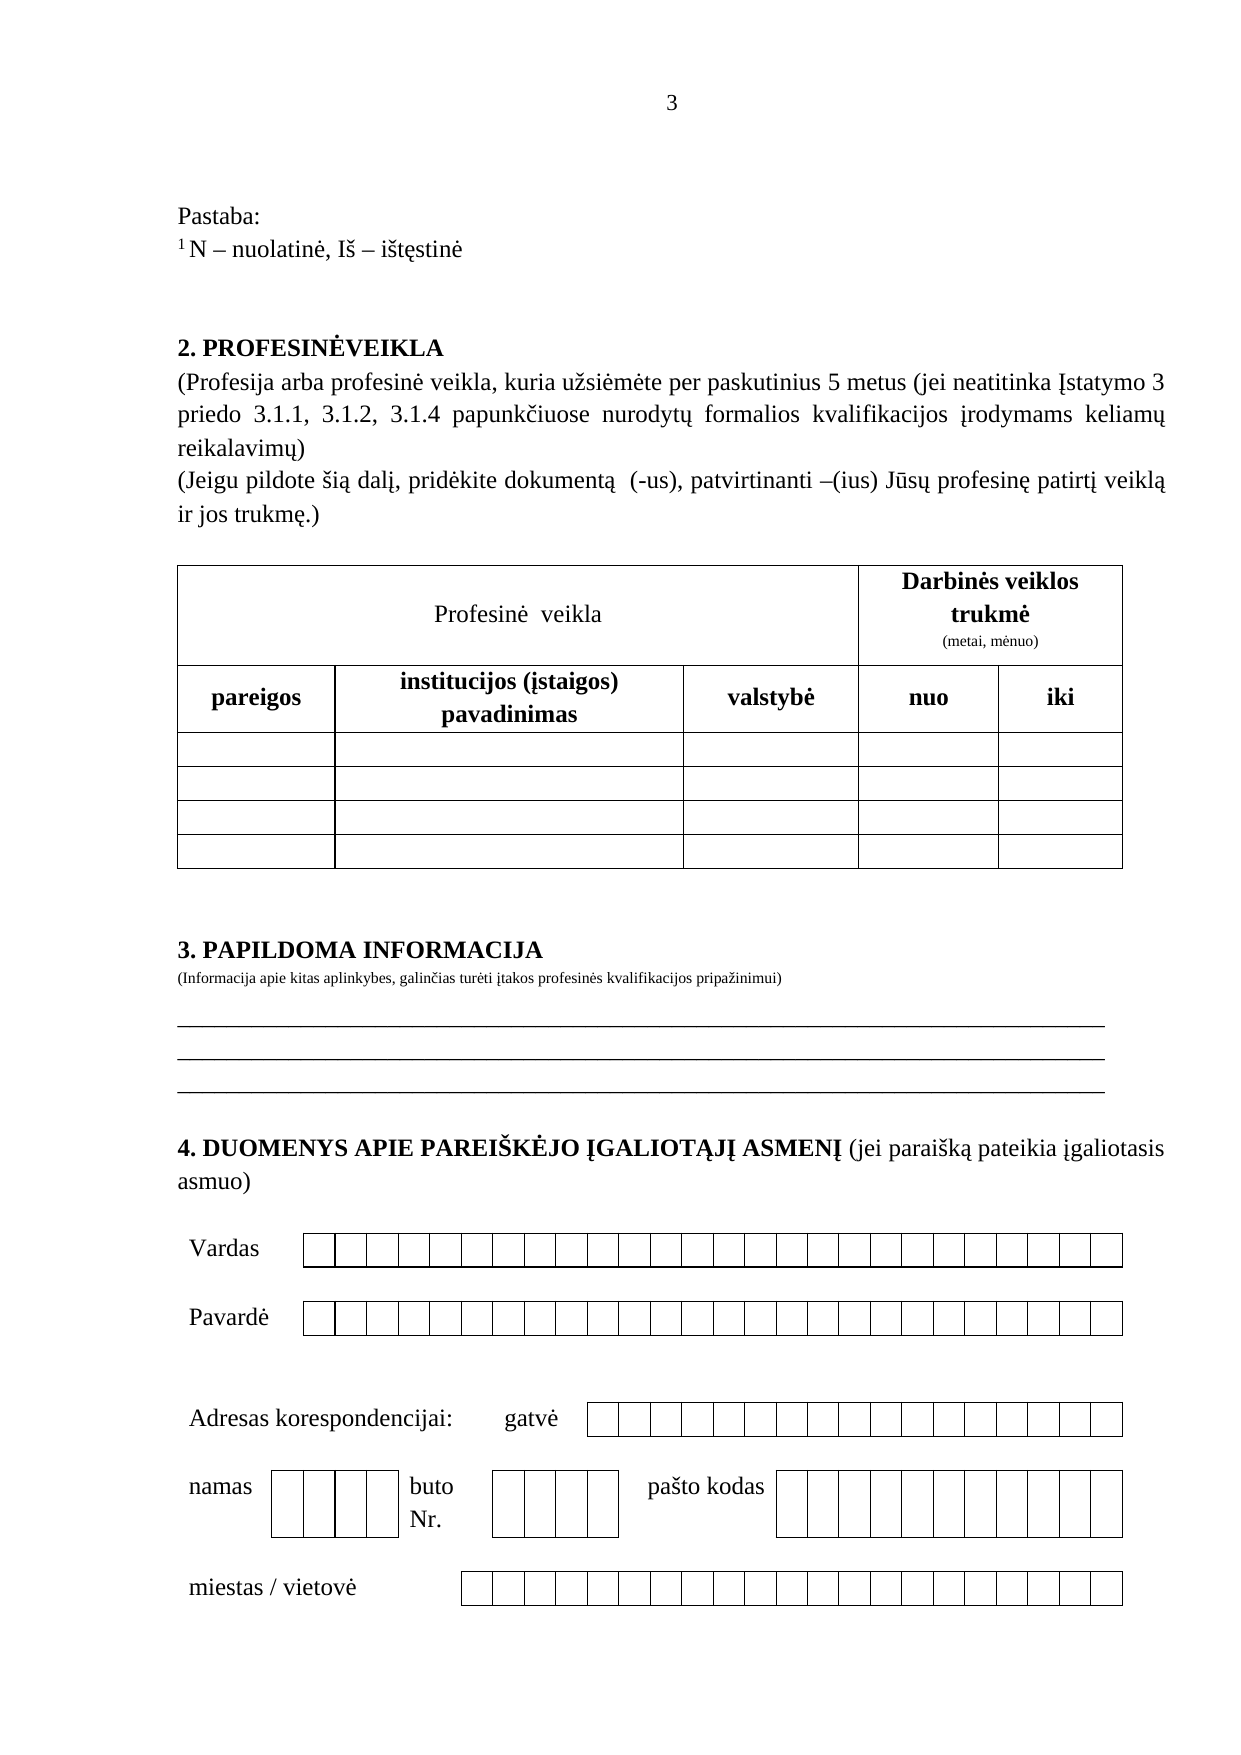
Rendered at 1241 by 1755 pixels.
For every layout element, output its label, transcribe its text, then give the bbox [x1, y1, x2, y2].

text 3. PAPILDOMA INFORMACIJA [177, 935, 1167, 964]
table_cell [965, 1572, 996, 1605]
table_cell [1091, 1471, 1122, 1537]
table_cell [1028, 1302, 1059, 1334]
table_header [1091, 1234, 1122, 1266]
table_cell [336, 1302, 366, 1334]
table_cell [777, 1403, 807, 1436]
table_cell [808, 1572, 838, 1605]
table_header [934, 1234, 964, 1266]
table_cell [178, 835, 334, 868]
table_cell [777, 1572, 807, 1605]
table_cell [177, 1369, 1122, 1402]
table_cell [777, 1302, 807, 1334]
table_header [745, 1234, 776, 1266]
table_header [997, 1234, 1027, 1266]
table_header [777, 1234, 807, 1266]
table_cell [965, 1302, 996, 1334]
table_cell iki [999, 666, 1122, 732]
text 4. DUOMENYS APIE PAREIŠKĖJO ĮGALIOTĄJĮ ASMENĮ (jei paraišką pateikia įgaliotasis asmuo) [177, 1133, 1167, 1195]
table_header [556, 1234, 587, 1266]
text _ [177, 1034, 1167, 1063]
table_header [336, 1234, 366, 1266]
table_cell pareigos [178, 666, 334, 732]
table_cell [525, 1471, 555, 1537]
table_cell [684, 801, 858, 834]
table_cell buto Nr. [399, 1470, 492, 1537]
table_cell [902, 1572, 933, 1605]
table_cell [399, 1302, 429, 1334]
table_header [871, 1234, 901, 1266]
table_cell [493, 1471, 524, 1537]
table_cell [682, 1302, 713, 1334]
text (Jeigu pildote šią dalį, pridėkite dokumentą (-us), patvirtinanti –(ius) Jūsų profesinę patirtį veiklą ir jos trukmę.) [177, 466, 1167, 527]
table_cell [745, 1302, 776, 1334]
table_cell [965, 1471, 996, 1537]
table_header [714, 1234, 744, 1266]
table_cell [1060, 1572, 1090, 1605]
table_cell [588, 1403, 618, 1436]
table_cell [651, 1572, 681, 1605]
table_header [525, 1234, 555, 1266]
table_cell [859, 767, 998, 800]
table_cell [777, 1471, 807, 1537]
table_header [619, 1234, 650, 1266]
table_cell [808, 1471, 838, 1537]
table_cell [178, 767, 334, 800]
table_cell [902, 1302, 933, 1334]
table_header [839, 1234, 870, 1266]
table_header Vardas [177, 1233, 303, 1266]
table_cell [808, 1302, 838, 1334]
table_cell [588, 1302, 618, 1334]
table_cell [651, 1302, 681, 1334]
table_cell [177, 1266, 1122, 1301]
table_cell [525, 1302, 555, 1334]
table_cell [367, 1302, 398, 1334]
text 2. PROFESINĖVEIKLA [177, 333, 1167, 362]
table_cell [177, 1335, 1122, 1369]
text (Informacija apie kitas aplinkybes, galinčias turėti įtakos profesinės kvalifikacijos pripažinimui) [177, 968, 1167, 997]
table_cell [1091, 1572, 1122, 1605]
table_cell [997, 1471, 1027, 1537]
table_cell [1060, 1471, 1090, 1537]
table_cell [336, 801, 683, 834]
table_header [399, 1234, 429, 1266]
table_cell [684, 733, 858, 766]
table_cell miestas / vietovė [177, 1571, 461, 1605]
text _ [177, 1067, 1167, 1096]
table_header [430, 1234, 461, 1266]
table_cell [178, 801, 334, 834]
table_cell [1060, 1302, 1090, 1334]
table_cell gatvė [493, 1402, 587, 1436]
text (Profesija arba profesinė veikla, kuria užsiėmėte per paskutinius 5 metus (jei neatitinka Įstatymo 3 priedo 3.1.1, 3.1.2, 3.1.4 papunkčiuose nurodytų formalios kvalifikacijos įrodymams keliamų reikalavimų) [177, 367, 1167, 461]
table_cell [1091, 1302, 1122, 1334]
table_cell [556, 1471, 587, 1537]
table_header [462, 1234, 492, 1266]
table_cell [934, 1572, 964, 1605]
table_cell [839, 1471, 870, 1537]
table_header [367, 1234, 398, 1266]
table_cell [177, 1436, 1122, 1470]
table_cell Adresas korespondencijai: [177, 1402, 493, 1436]
table_cell [272, 1471, 303, 1537]
table_cell [177, 1605, 1122, 1639]
table_cell [684, 767, 858, 800]
table_cell [997, 1403, 1027, 1436]
table_cell namas [177, 1470, 271, 1537]
table_cell [619, 1302, 650, 1334]
table_cell [619, 1572, 650, 1605]
table_cell institucijos (įstaigos) pavadinimas [336, 666, 683, 732]
table_cell [367, 1471, 398, 1537]
table_header [1060, 1234, 1090, 1266]
table_cell [965, 1403, 996, 1436]
table_header Profesinė veikla [178, 566, 858, 665]
table_cell [839, 1302, 870, 1334]
table_header Darbinės veiklos trukmė (metai, mėnuo) [859, 566, 1122, 665]
table_cell [336, 767, 683, 800]
table_cell [304, 1471, 334, 1537]
table_header [902, 1234, 933, 1266]
table_cell [493, 1572, 524, 1605]
table_cell [304, 1302, 334, 1334]
table_cell [336, 1471, 366, 1537]
table_cell [178, 733, 334, 766]
table_cell [682, 1403, 713, 1436]
table_cell Pavardė [177, 1301, 303, 1334]
table_cell [999, 733, 1122, 766]
table_cell [871, 1302, 901, 1334]
table_cell [997, 1302, 1027, 1334]
table_cell [462, 1302, 492, 1334]
table_cell [839, 1572, 870, 1605]
table_cell valstybė [684, 666, 858, 732]
table_cell [934, 1302, 964, 1334]
table_cell [999, 835, 1122, 868]
table_cell [745, 1403, 776, 1436]
table_cell [859, 801, 998, 834]
table_header [808, 1234, 838, 1266]
table_cell [859, 733, 998, 766]
table_cell [651, 1403, 681, 1436]
table_cell [430, 1302, 461, 1334]
table_cell [1091, 1403, 1122, 1436]
table_cell [1028, 1572, 1059, 1605]
table_header [682, 1234, 713, 1266]
table_cell [556, 1572, 587, 1605]
text _ [177, 1001, 1167, 1030]
table_cell [871, 1403, 901, 1436]
table_cell [871, 1471, 901, 1537]
table_cell [745, 1572, 776, 1605]
table_cell [999, 801, 1122, 834]
table_cell [1060, 1403, 1090, 1436]
table_cell [682, 1572, 713, 1605]
table_cell [619, 1403, 650, 1436]
table_cell [714, 1302, 744, 1334]
table_header [588, 1234, 618, 1266]
table_cell [999, 767, 1122, 800]
table_cell [684, 835, 858, 868]
table_header [651, 1234, 681, 1266]
table_header [1028, 1234, 1059, 1266]
table_cell [462, 1572, 492, 1605]
table_header [493, 1234, 524, 1266]
table_cell [556, 1302, 587, 1334]
table_cell [588, 1572, 618, 1605]
table_cell [1028, 1471, 1059, 1537]
table_header [304, 1234, 334, 1266]
table_cell [588, 1471, 618, 1537]
table_cell nuo [859, 666, 998, 732]
text 1 N – nuolatinė, Iš – ištęstinė [177, 234, 1167, 263]
table_cell [336, 733, 683, 766]
table_cell [1028, 1403, 1059, 1436]
table_cell [934, 1471, 964, 1537]
table_cell [859, 835, 998, 868]
table_cell [177, 1537, 1122, 1571]
table_cell [714, 1403, 744, 1436]
table_cell pašto kodas [619, 1470, 776, 1537]
table_cell [934, 1403, 964, 1436]
table_cell [336, 835, 683, 868]
table_cell [525, 1572, 555, 1605]
table_cell [714, 1572, 744, 1605]
table_cell [839, 1403, 870, 1436]
table_cell [808, 1403, 838, 1436]
table_cell [493, 1302, 524, 1334]
table_cell [902, 1403, 933, 1436]
table_cell [997, 1572, 1027, 1605]
table_cell [871, 1572, 901, 1605]
table_cell [902, 1471, 933, 1537]
text Pastaba: [177, 201, 1167, 230]
table_header [965, 1234, 996, 1266]
